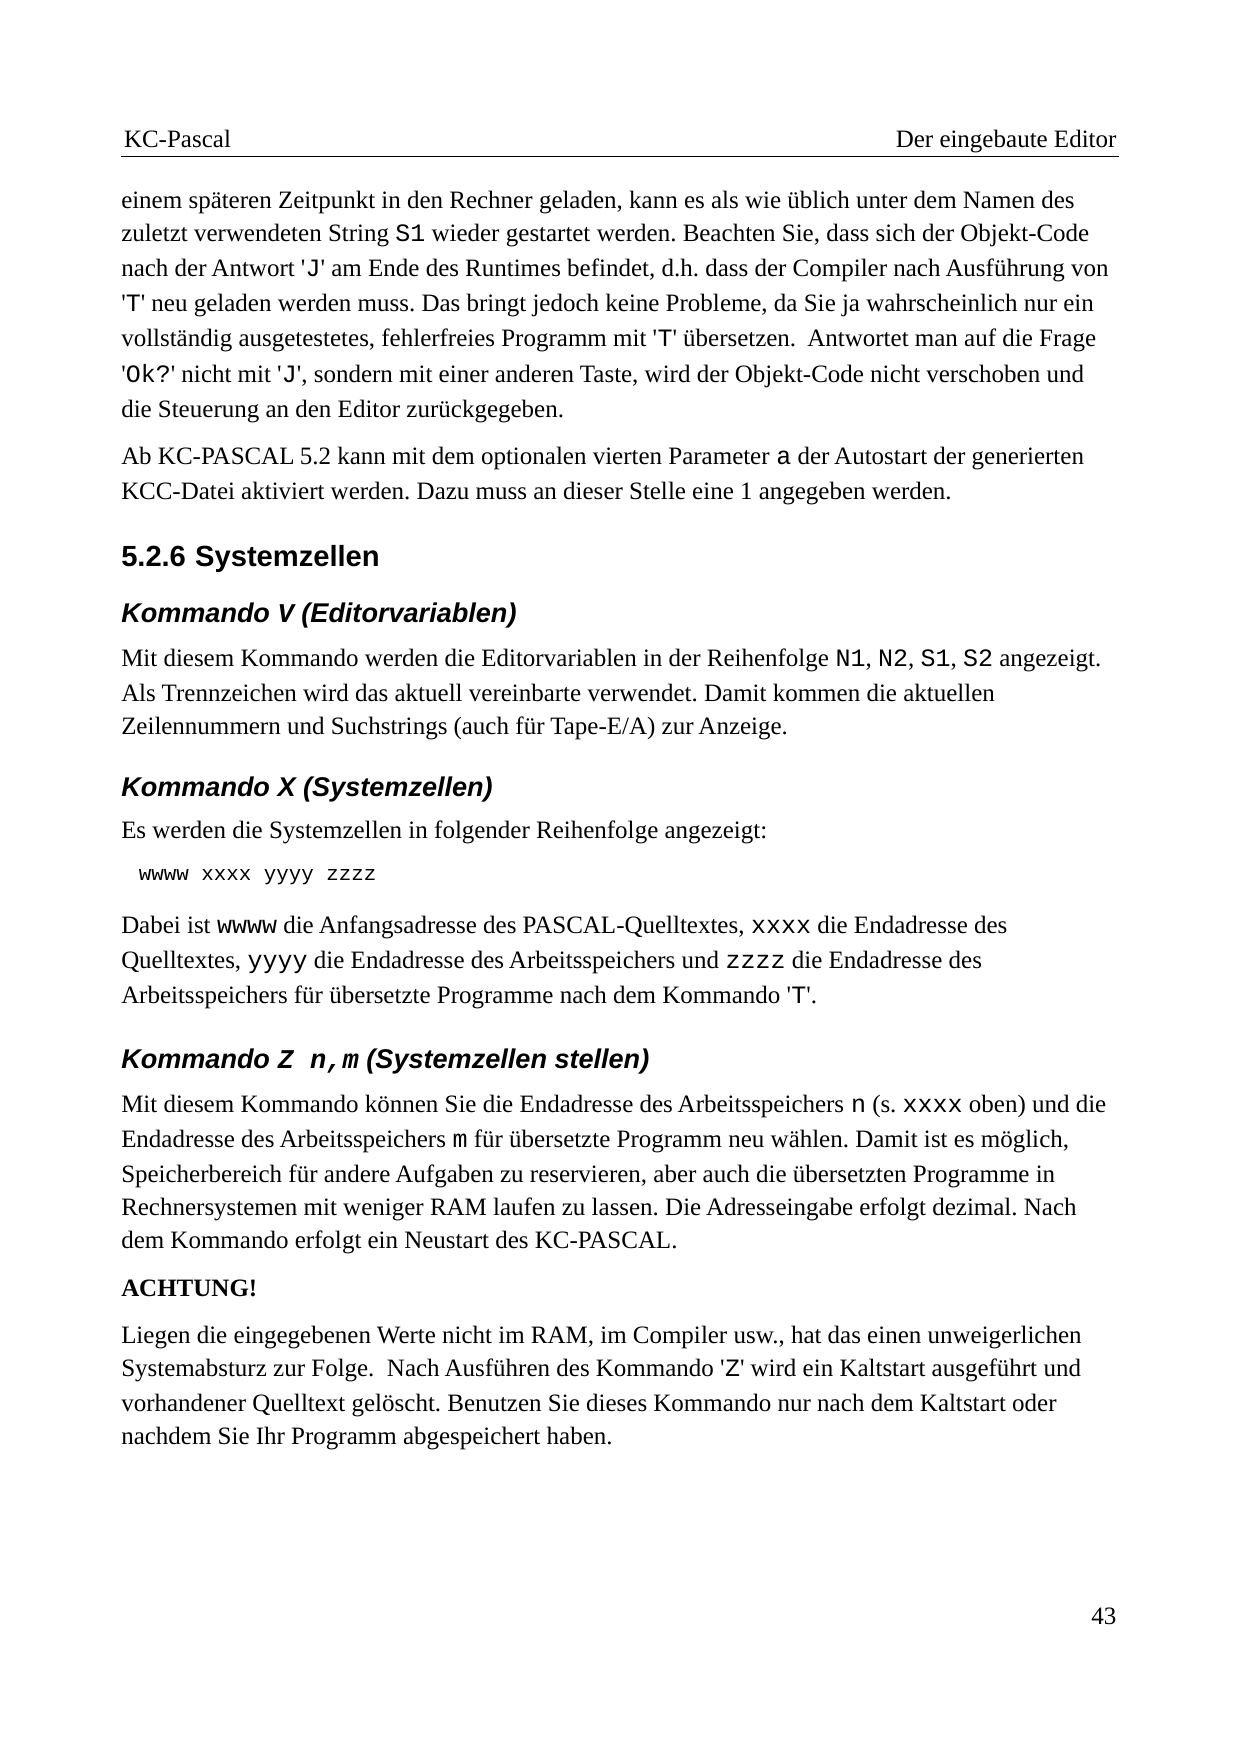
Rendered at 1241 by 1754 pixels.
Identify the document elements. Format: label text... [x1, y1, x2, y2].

text Mit diesem Kommando können Sie die Endadresse des Arbeitsspeichers n (s. xxxx oben) und die Endadresse des Arbeitsspeichers m für übersetzte Programm neu wählen. Damit ist es möglich, Speicherbereich für andere Aufgaben zu reservieren, aber auch die übersetzten Programme in Rechnersystemen mit weniger RAM laufen zu lassen. Die Adresseingabe erfolgt dezimal. Nach dem Kommando erfolgt ein Neustart des KC-PASCAL. [121, 1089, 1119, 1254]
subtitle Kommando Z n,m (Systemzellen stellen) [121, 1043, 1119, 1076]
subtitle Systemzellen [121, 539, 1119, 572]
text ACHTUNG! [121, 1273, 1119, 1301]
subtitle Kommando X (Systemzellen) [121, 771, 1119, 803]
text Dabei ist wwww die Anfangsadresse des PASCAL-Quelltextes, xxxx die Endadresse des Quelltextes, yyyy die Endadresse des Arbeitsspeichers und zzzz die Endadresse des Arbeitsspeichers für übersetzte Programme nach dem Kommando 'T'. [121, 910, 1119, 1011]
subtitle Kommando V (Editorvariablen) [121, 597, 1119, 631]
text Ab KC-PASCAL 5.2 kann mit dem optionalen vierten Parameter a der Autostart der generierten KCC-Datei aktiviert werden. Dazu muss an dieser Stelle eine 1 angegeben werden. [121, 441, 1119, 505]
text einem späteren Zeitpunkt in den Rechner geladen, kann es als wie üblich unter dem Namen des zuletzt verwendeten String S1 wieder gestartet werden. Beachten Sie, dass sich der Objekt-Code nach der Antwort 'J' am Ende des Runtimes befindet, d.h. dass der Compiler nach Ausführung von 'T' neu geladen werden muss. Das bringt jedoch keine Probleme, da Sie ja wahrscheinlich nur ein vollständig ausgetestetes, fehlerfreies Programm mit 'T' übersetzen. Antwortet man auf die Frage 'Ok?' nicht mit 'J', sondern mit einer anderen Taste, wird der Objekt-Code nicht verschoben und die Steuerung an den Editor zurückgegeben. [121, 185, 1119, 422]
text wwww xxxx yyyy zzzz [139, 863, 1119, 886]
text Es werden die Systemzellen in folgender Reihenfolge angezeigt: [121, 815, 1119, 844]
text Liegen die eingegebenen Werte nicht im RAM, im Compiler usw., hat das einen unweigerlichen Systemabsturz zur Folge. Nach Ausführen des Kommando 'Z' wird ein Kaltstart ausgeführt und vorhandener Quelltext gelöscht. Benutzen Sie dieses Kommando nur nach dem Kaltstart oder nachdem Sie Ihr Programm abgespeichert haben. [121, 1320, 1119, 1450]
text Mit diesem Kommando werden die Editorvariablen in der Reihenfolge N1, N2, S1, S2 angezeigt. Als Trennzeichen wird das aktuell vereinbarte verwendet. Damit kommen die aktuellen Zeilennummern und Suchstrings (auch für Tape-E/A) zur Anzeige. [121, 643, 1119, 740]
